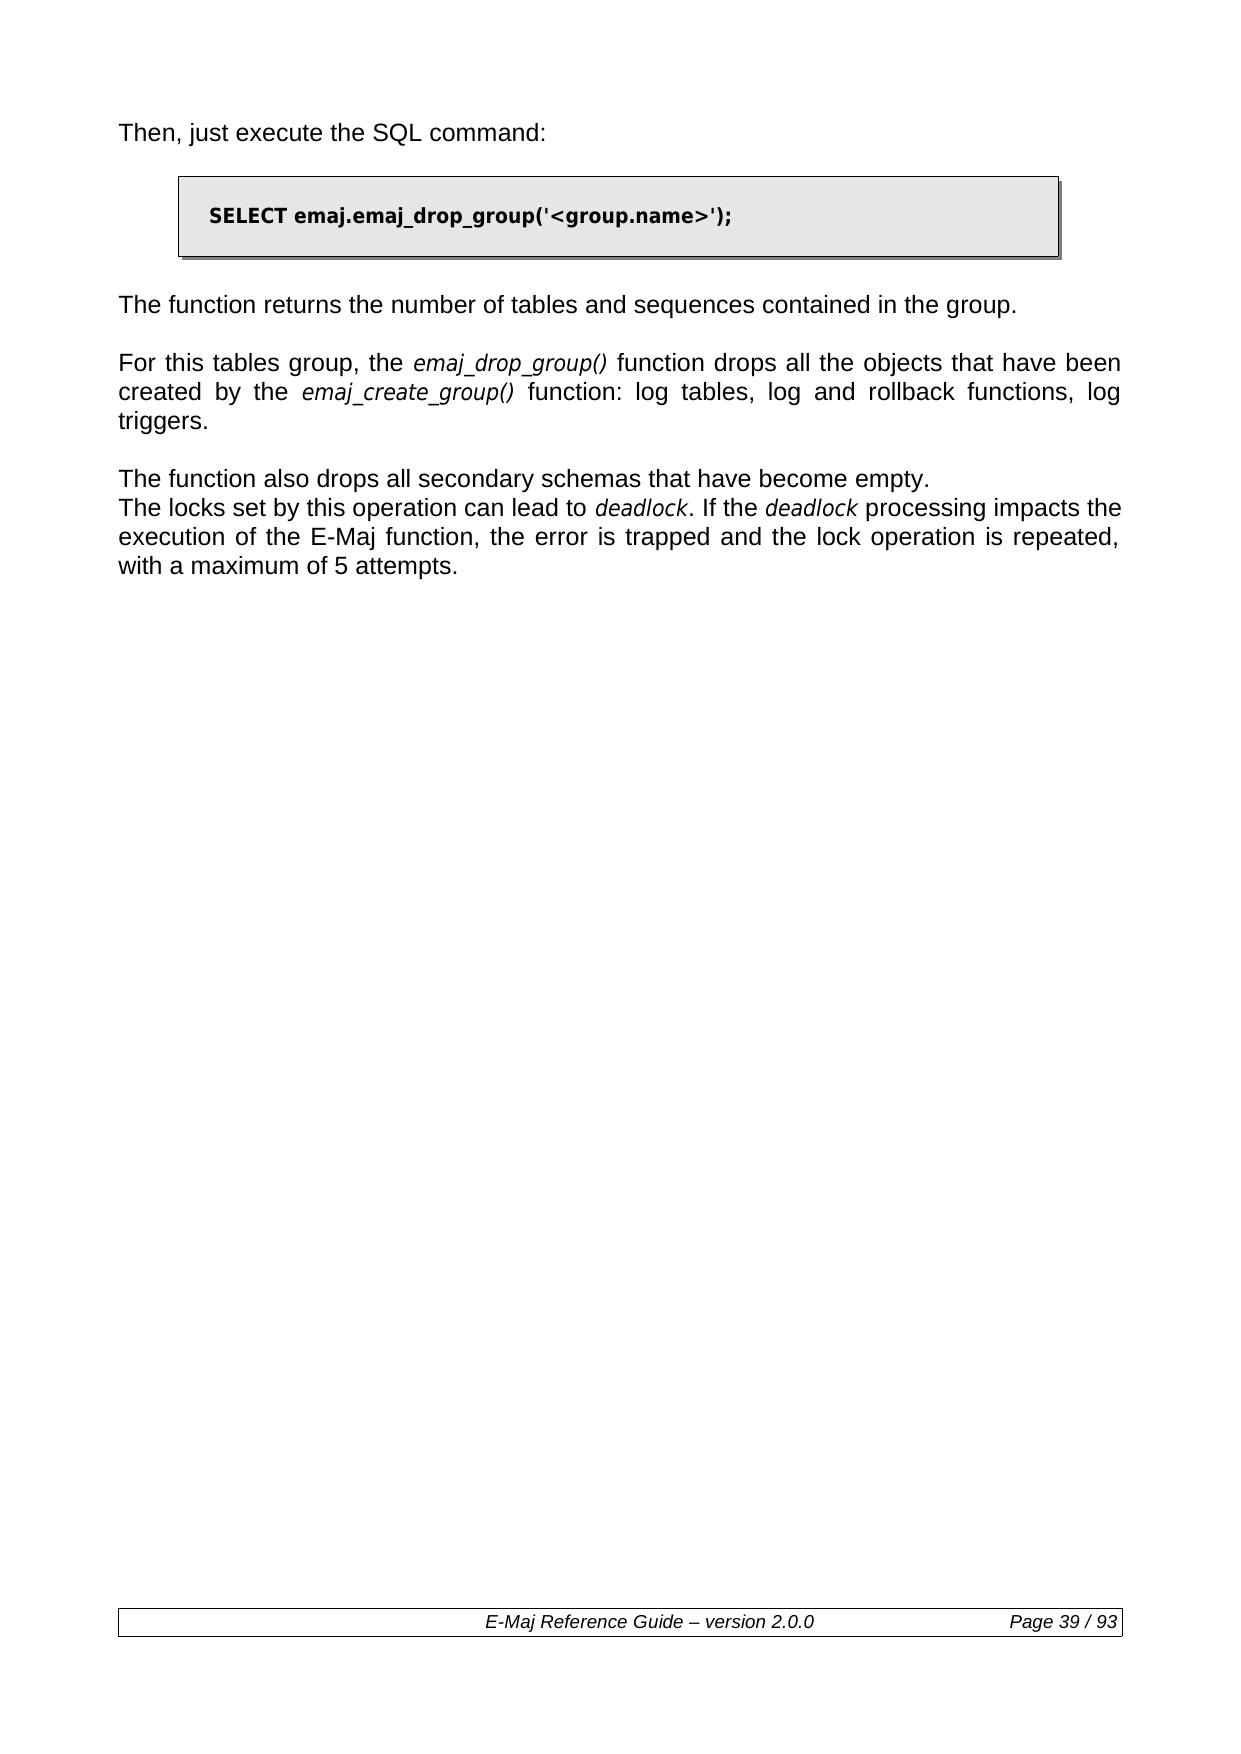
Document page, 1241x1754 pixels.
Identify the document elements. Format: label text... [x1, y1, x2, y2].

text The function returns the number of tables and sequences contained in the group. [118, 289, 1122, 318]
text Then, just execute the SQL command: [118, 118, 1122, 147]
text The function also drops all secondary schemas that have become empty. [118, 464, 1122, 493]
text The locks set by this operation can lead to deadlock. If the deadlock processing impacts the execution of the E-Maj function, the error is trapped and the lock operation is repeated, with a maximum of 5 attempts. [118, 493, 1122, 580]
text SELECT emaj.emaj_drop_group('<group.name>'); [179, 201, 1058, 225]
text For this tables group, the emaj_drop_group() function drops all the objects that have been created by the emaj_create_group() function: log tables, log and rollback functions, log triggers. [118, 348, 1122, 435]
